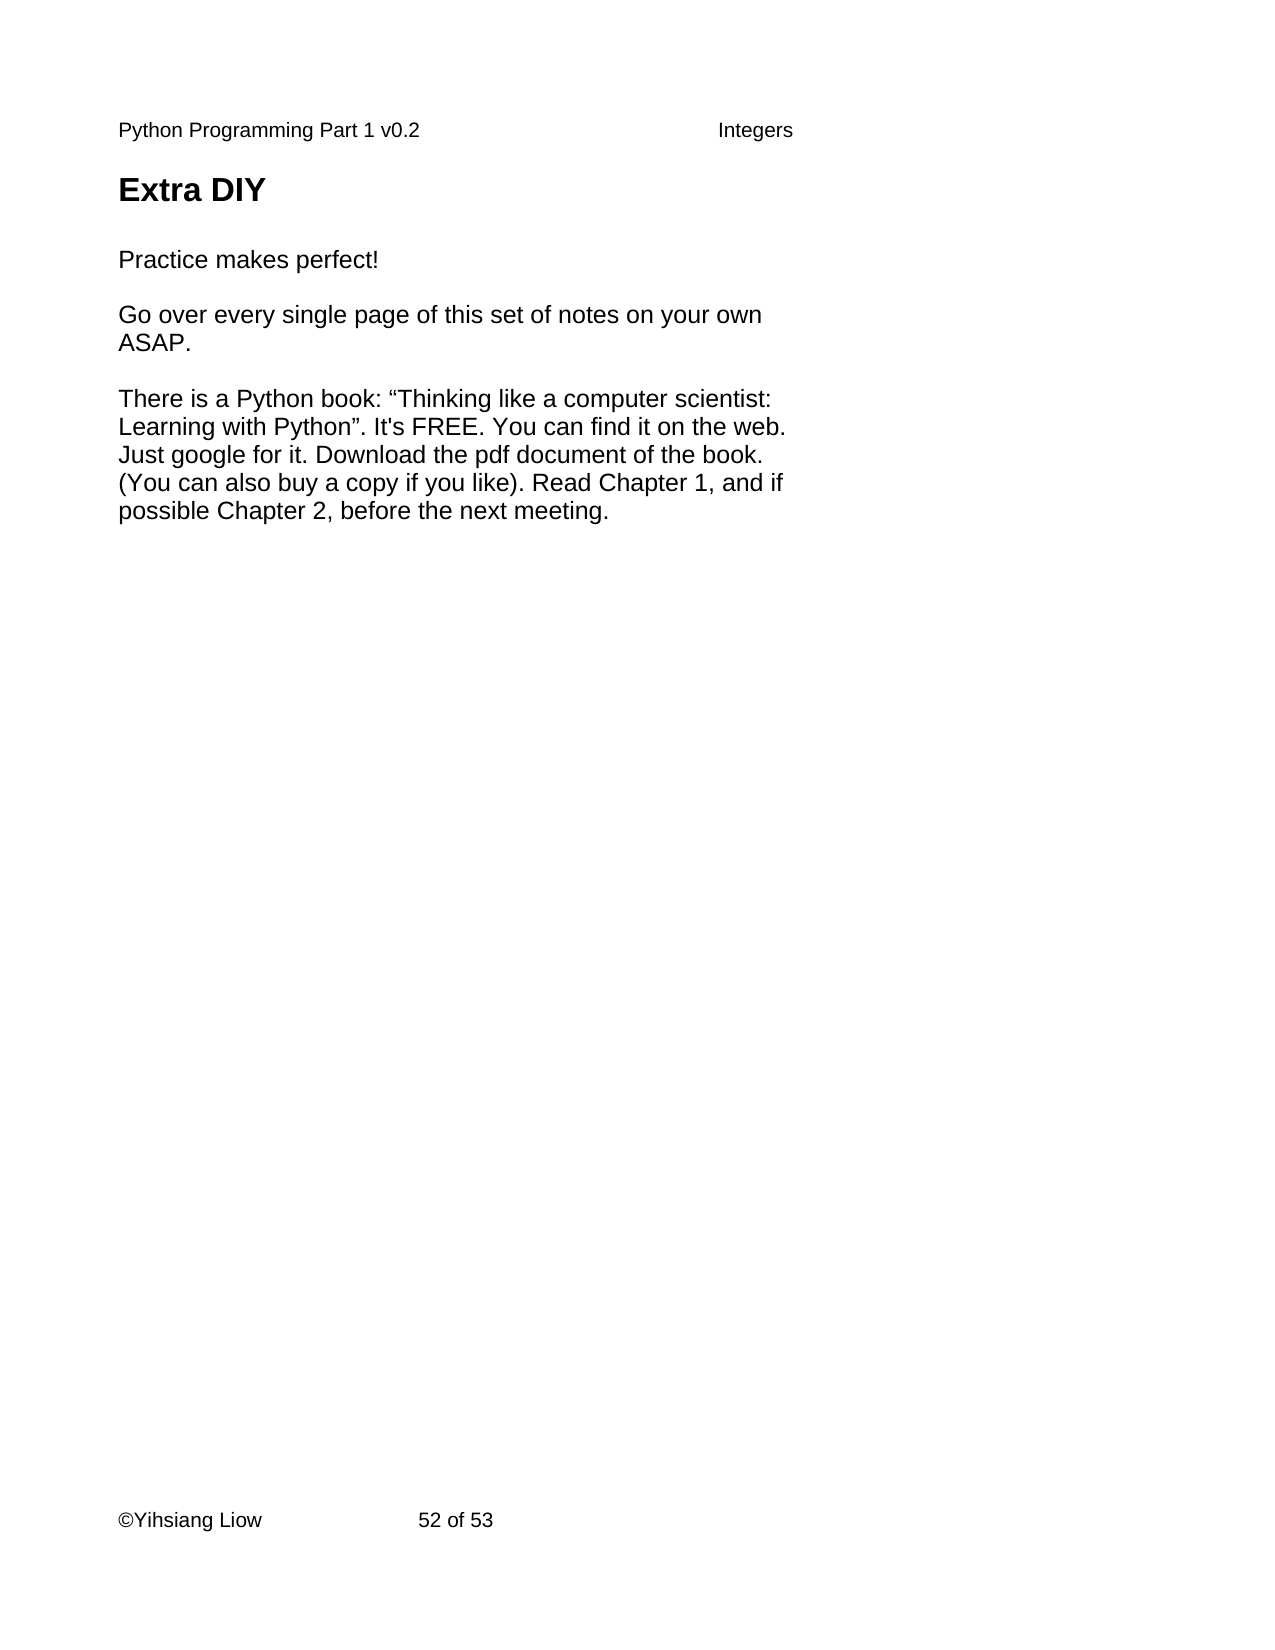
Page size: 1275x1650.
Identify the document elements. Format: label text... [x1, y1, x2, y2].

text There is a Python book: “Thinking like a computer scientist: Learning with Python”. It's FREE. You can find it on the web. Just google for it. Download the pdf document of the book. (You can also buy a copy if you like). Read Chapter 1, and if possible Chapter 2, before the next meeting. [118, 385, 793, 524]
text Go over every single page of this set of notes on your own ASAP. [118, 301, 793, 357]
text Extra DIY [118, 171, 793, 208]
text Practice makes perfect! [118, 245, 793, 273]
